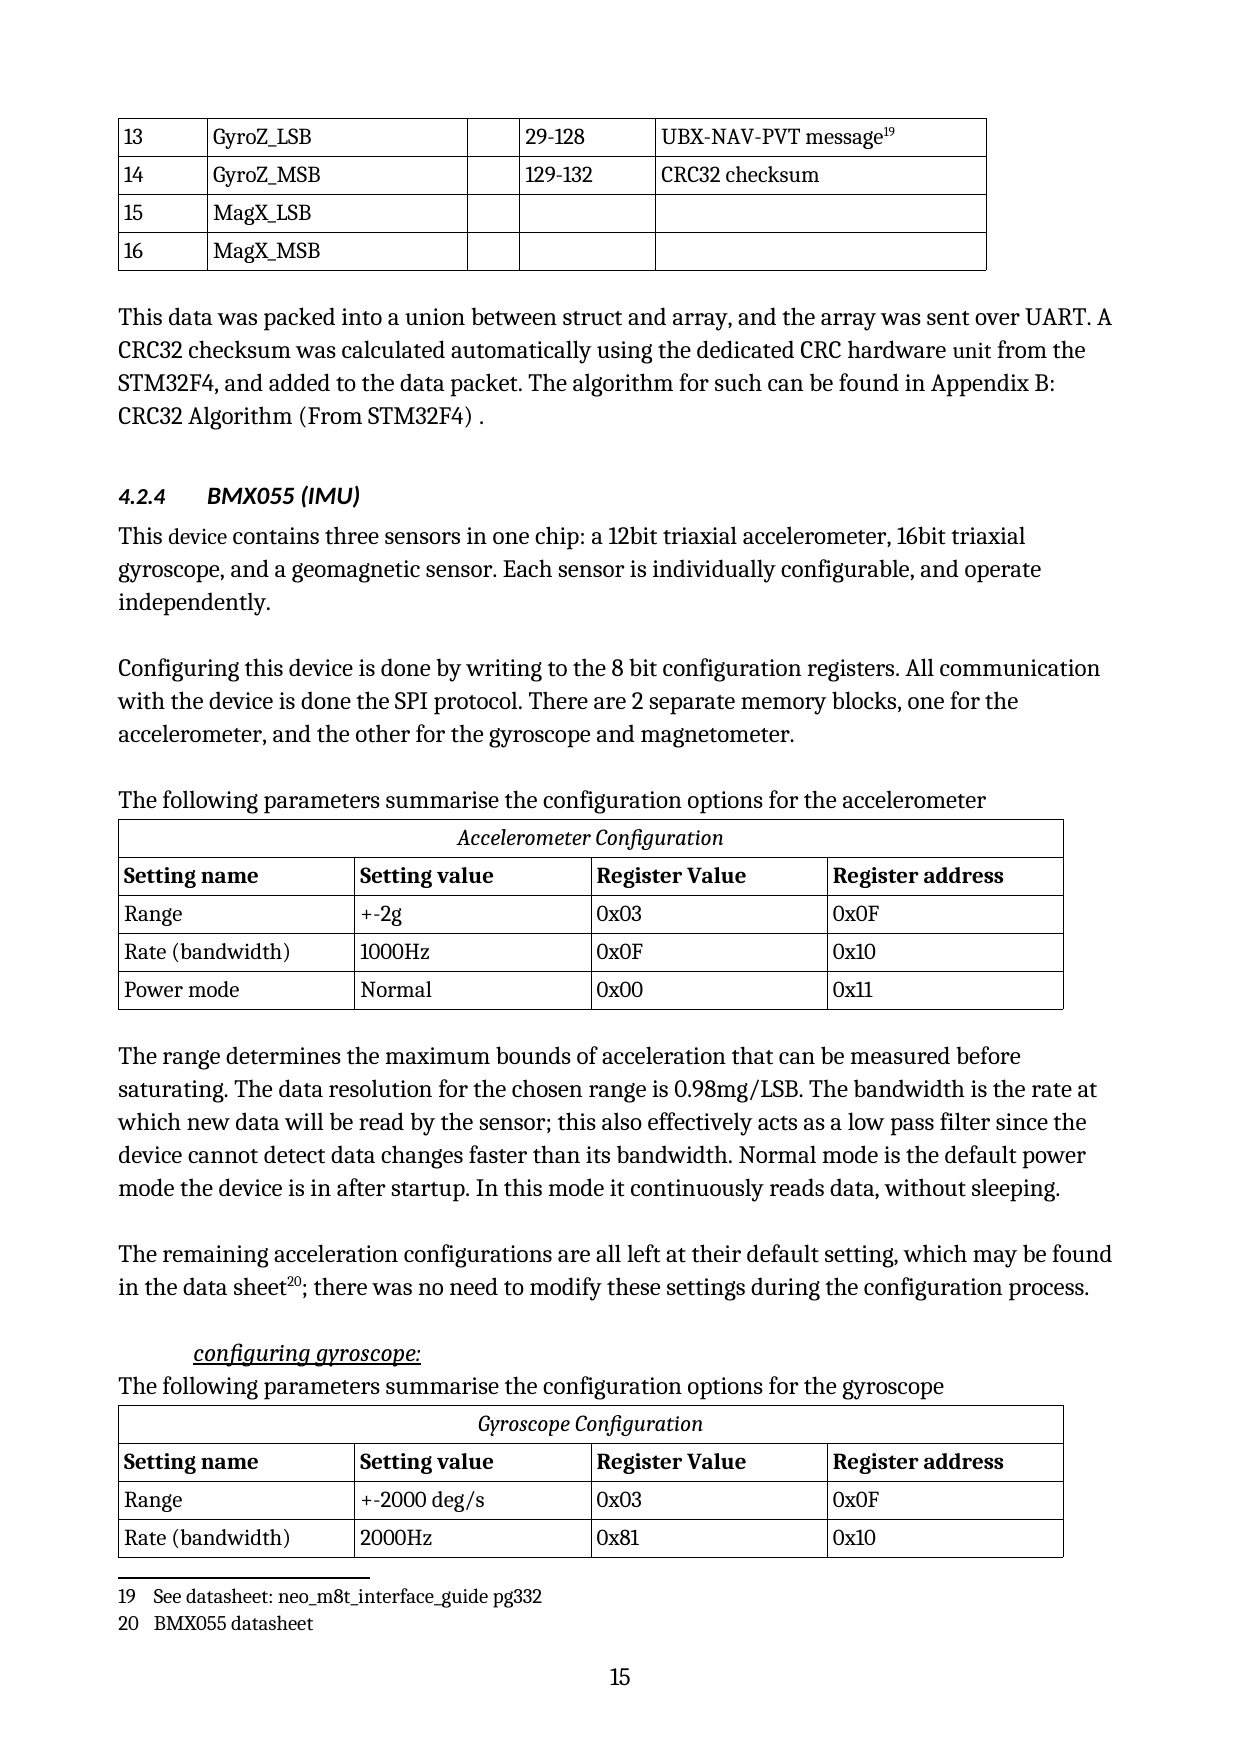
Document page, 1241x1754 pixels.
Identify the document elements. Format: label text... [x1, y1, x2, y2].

text The range determines the maximum bounds of acceleration that can be measured before saturating. The data resolution for the chosen range is 0.98mg/LSB. The bandwidth is the rate at which new data will be read by the sensor; this also effectively acts as a low pass filter since the device cannot detect data changes faster than its bandwidth. Normal mode is the default power mode the device is in after startup. In this mode it continuously reads data, without sleeping. [118, 1042, 1122, 1202]
table_cell 0x10 [828, 1520, 1063, 1557]
table_header Accelerometer Configuration [119, 820, 1063, 857]
text The following parameters summarise the configuration options for the gyroscope [118, 1372, 1122, 1401]
table_cell Setting name [119, 858, 354, 895]
table_cell [656, 233, 986, 270]
table_cell [656, 195, 986, 232]
text BMX055 datasheet [118, 1612, 1122, 1636]
table_cell CRC32 checksum [656, 157, 986, 194]
table_cell 16 [119, 233, 207, 270]
table_cell MagX_LSB [208, 195, 467, 232]
table_cell Range [119, 896, 354, 933]
table_cell +-2g [355, 896, 591, 933]
table_cell [520, 195, 655, 232]
table_cell GyroZ_LSB [208, 119, 467, 156]
table_cell Setting value [355, 858, 591, 895]
subtitle BMX055 (IMU) [118, 481, 1122, 511]
table_cell 0x0F [592, 934, 827, 971]
table_cell [468, 157, 519, 194]
table_cell [468, 233, 519, 270]
table_cell 0x00 [592, 972, 827, 1008]
table_cell Setting value [355, 1444, 591, 1481]
table_cell 0x0F [828, 896, 1063, 933]
table_cell 0x11 [828, 972, 1063, 1008]
text The following parameters summarise the configuration options for the accelerometer [118, 786, 1122, 815]
table_cell 1000Hz [355, 934, 591, 971]
table_cell UBX-NAV-PVT message [656, 119, 986, 156]
table_cell 0x10 [828, 934, 1063, 971]
table_cell +-2000 deg/s [355, 1482, 591, 1519]
table_cell 0x03 [592, 1482, 827, 1519]
table_cell Register address [828, 858, 1063, 895]
table_cell Register address [828, 1444, 1063, 1481]
table_cell 0x0F [828, 1482, 1063, 1519]
table_cell Rate (bandwidth) [119, 1520, 354, 1557]
text configuring gyroscope: [118, 1339, 1122, 1368]
table_cell Normal [355, 972, 591, 1008]
table_header Gyroscope Configuration [119, 1406, 1063, 1443]
table_cell 0x03 [592, 896, 827, 933]
table_cell 0x81 [592, 1520, 827, 1557]
table_cell GyroZ_MSB [208, 157, 467, 194]
table_cell [468, 195, 519, 232]
table_cell Rate (bandwidth) [119, 934, 354, 971]
table_cell Power mode [119, 972, 354, 1008]
table_cell Register Value [592, 858, 827, 895]
table_cell 2000Hz [355, 1520, 591, 1557]
table_cell Setting name [119, 1444, 354, 1481]
table_cell 29-128 [520, 119, 655, 156]
table_cell MagX_MSB [208, 233, 467, 270]
table_cell 15 [119, 195, 207, 232]
text Configuring this device is done by writing to the 8 bit configuration registers. All communication with the device is done the SPI protocol. There are 2 separate memory blocks, one for the accelerometer, and the other for the gyroscope and magnetometer. [118, 654, 1122, 749]
table_cell 129-132 [520, 157, 655, 194]
table_cell 14 [119, 157, 207, 194]
text The remaining acceleration configurations are all left at their default setting, which may be found in the data sheet; there was no need to modify these settings during the configuration process. [118, 1240, 1122, 1302]
table_cell Range [119, 1482, 354, 1519]
text This data was packed into a union between struct and array, and the array was sent over UART. A CRC32 checksum was calculated automatically using the dedicated CRC hardware unit from the STM32F4, and added to the data packet. The algorithm for such can be found in Appendix B: CRC32 Algorithm (From STM32F4) . [118, 303, 1122, 431]
text This device contains three sensors in one chip: a 12bit triaxial accelerometer, 16bit triaxial gyroscope, and a geomagnetic sensor. Each sensor is individually configurable, and operate independently. [118, 522, 1122, 617]
table_cell [468, 119, 519, 156]
table_cell [520, 233, 655, 270]
table_cell Register Value [592, 1444, 827, 1481]
table_cell 13 [119, 119, 207, 156]
